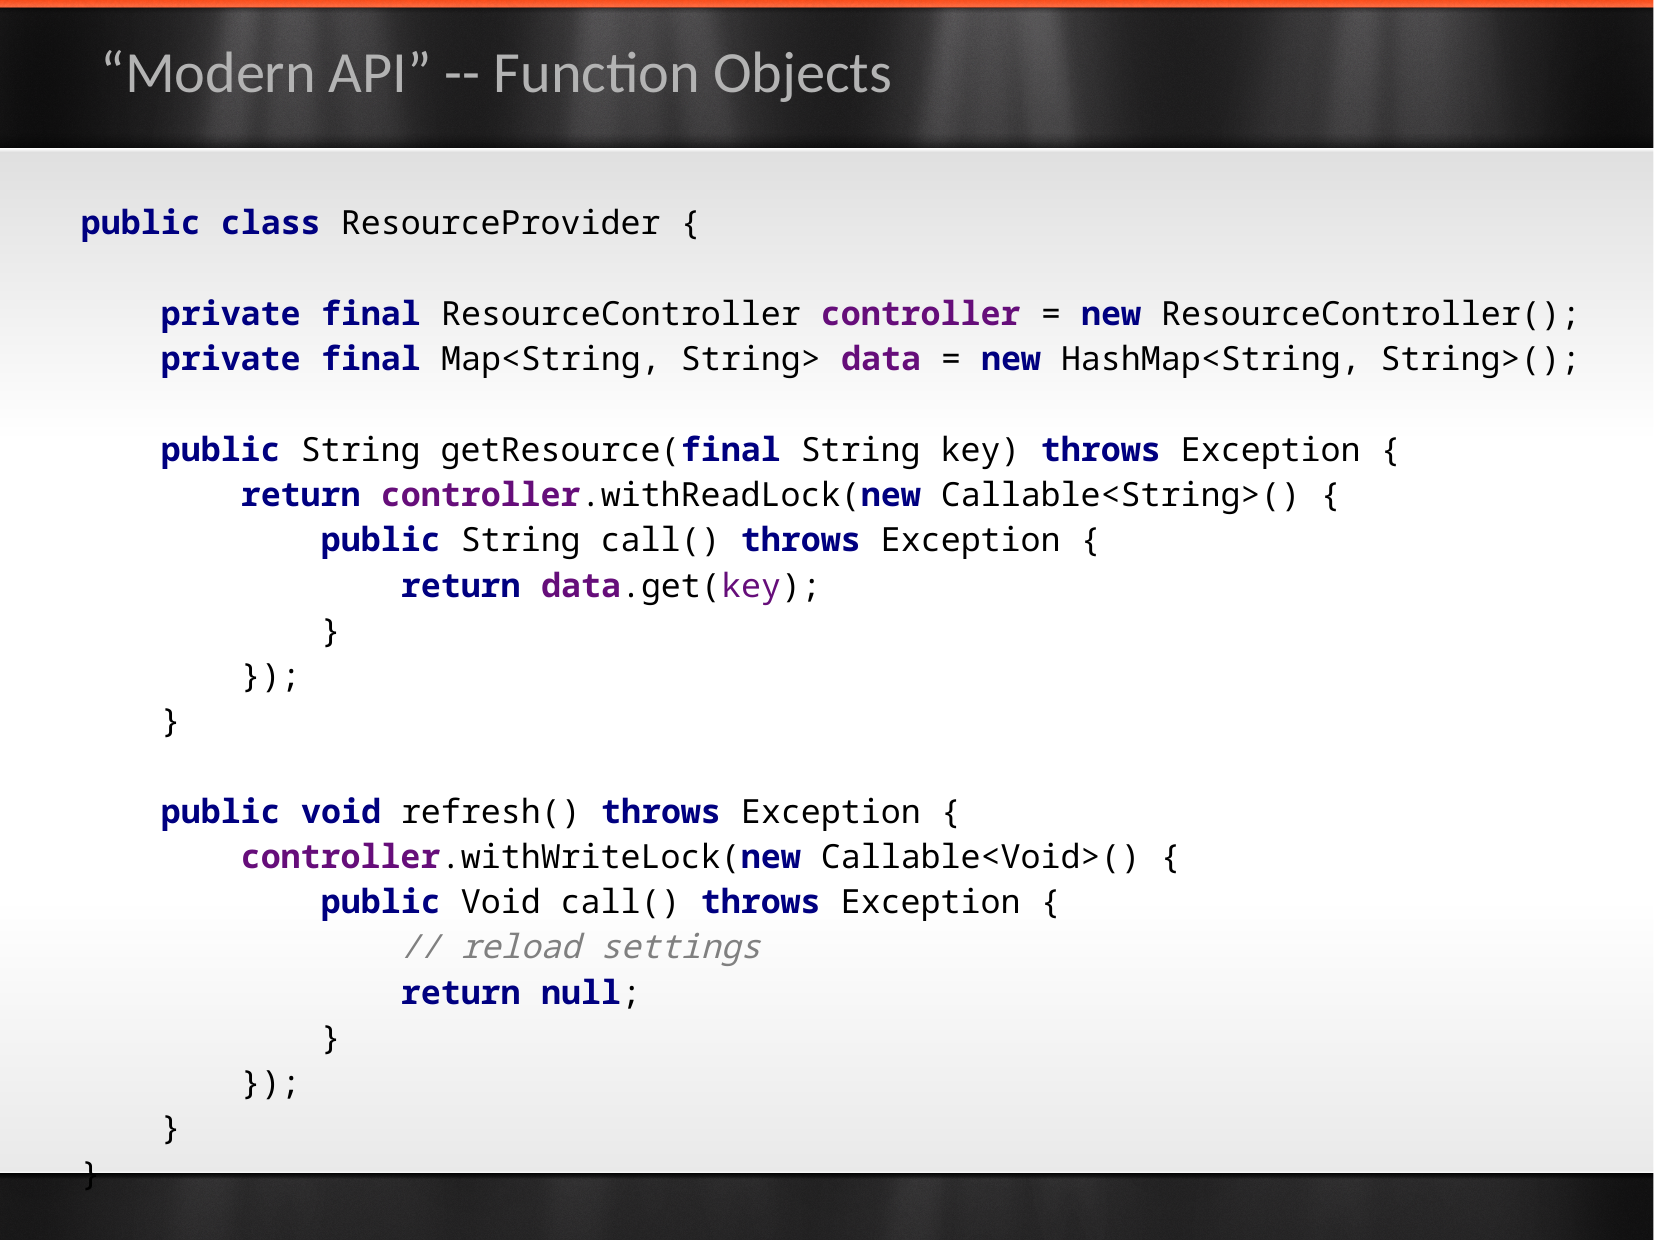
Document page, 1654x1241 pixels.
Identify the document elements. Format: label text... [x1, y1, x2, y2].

subtitle public class ResourceProvider { private final ResourceController controller = new ResourceController(); private final Map<String, String> data = new HashMap<String, String>(); public String getResource(final String key) throws Exception { return controller.withReadLock(new Callable<String>() { public String call() throws Exception { return data.get(key); } }); } public void refresh() throws Exception { controller.withWriteLock(new Callable<Void>() { public Void call() throws Exception { // reload settings return null; } }); } } [80, 199, 1613, 1047]
title “Modern API” -- Function Objects [100, 6, 1589, 151]
picture [0, 0, 1654, 1240]
